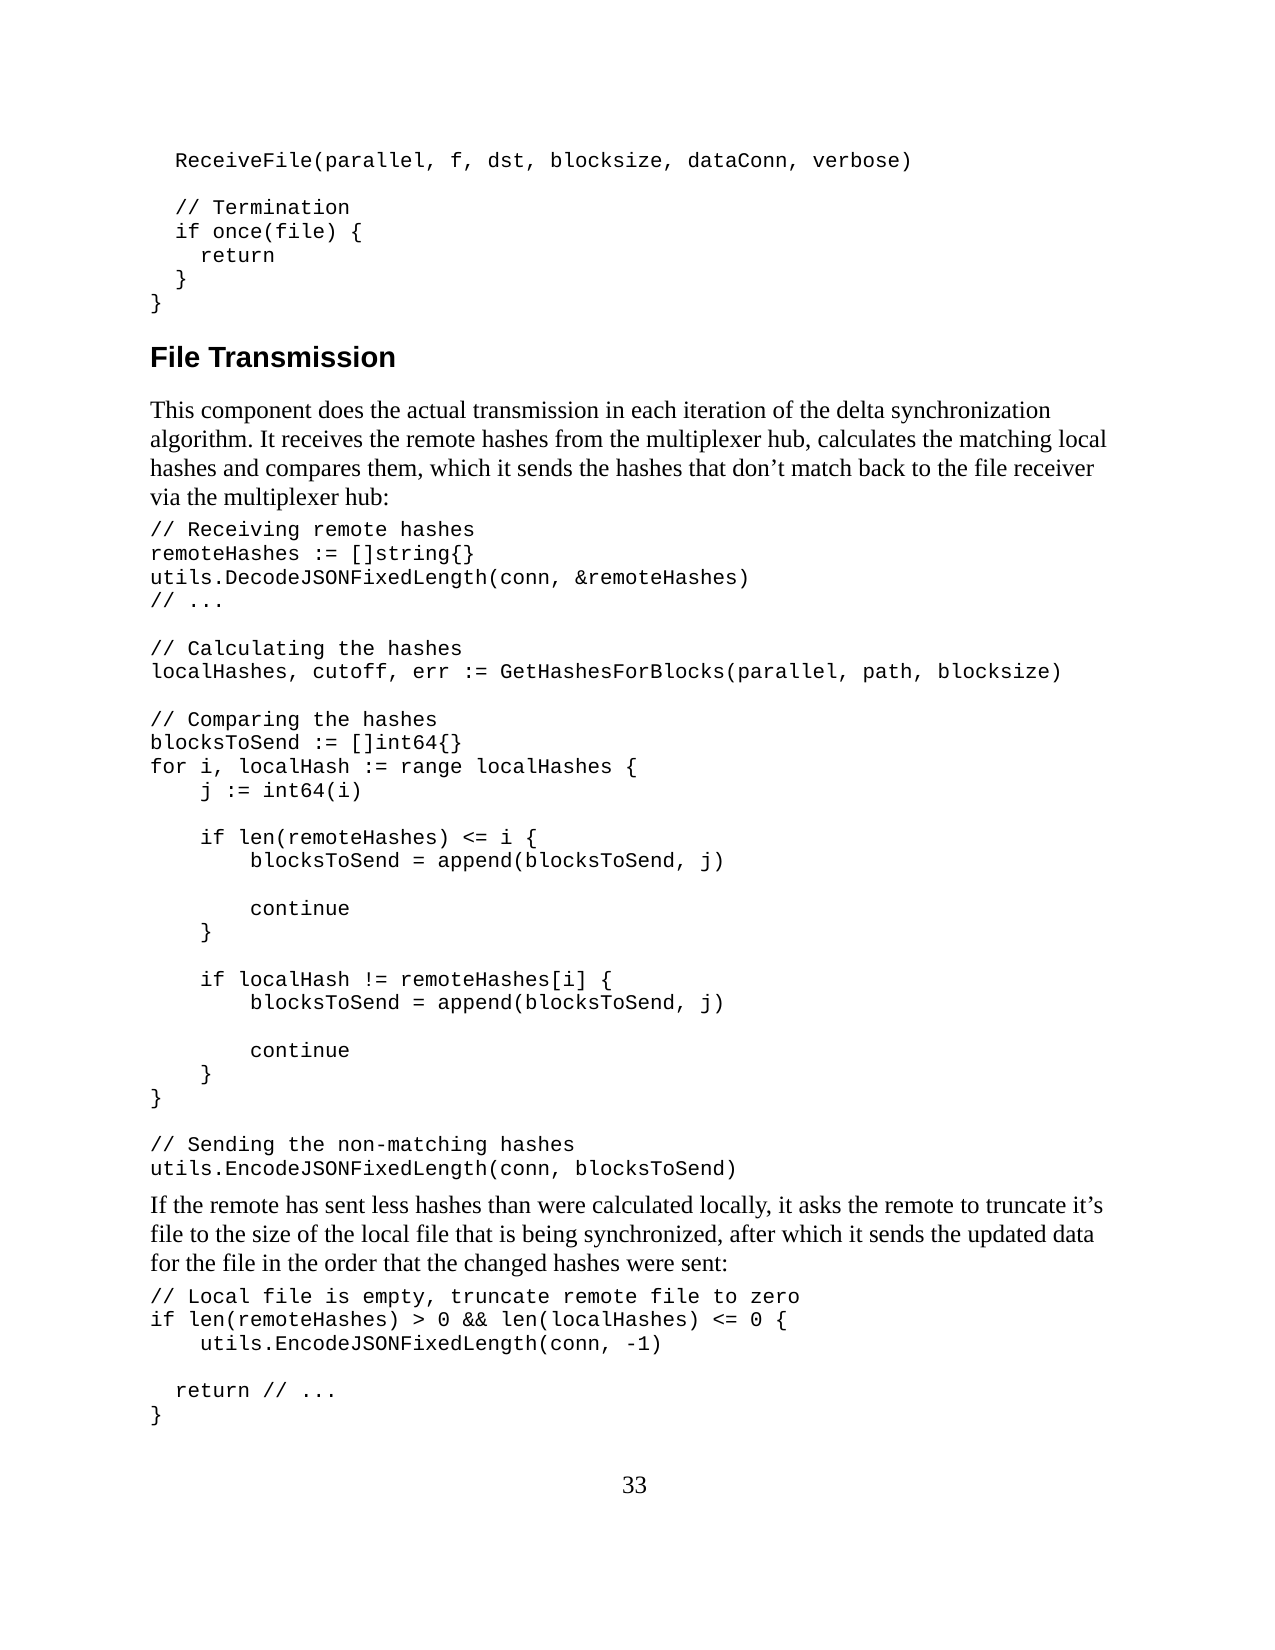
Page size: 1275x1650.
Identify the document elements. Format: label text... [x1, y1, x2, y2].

text if once(file) { [150, 221, 1125, 244]
text return // ... [150, 1380, 1125, 1404]
text } [150, 292, 1125, 316]
text This component does the actual transmission in each iteration of the delta synchronization algorithm. It receives the remote hashes from the multiplexer hub, calculates the matching local hashes and compares them, which it sends the hashes that don’t match back to the file receiver via the multiplexer hub: [150, 396, 1125, 511]
text blocksToSend = append(blocksToSend, j) [150, 992, 1125, 1016]
text utils.EncodeJSONFixedLength(conn, blocksToSend) [150, 1158, 1125, 1182]
text utils.DecodeJSONFixedLength(conn, &remoteHashes) [150, 567, 1125, 590]
text blocksToSend := []int64{} [150, 732, 1125, 756]
text j := int64(i) [150, 779, 1125, 803]
text continue [150, 1040, 1125, 1063]
text // ... [150, 590, 1125, 614]
text remoteHashes := []string{} [150, 543, 1125, 567]
text localHashes, cutoff, err := GetHashesForBlocks(parallel, path, blocksize) [150, 661, 1125, 685]
text // Calculating the hashes [150, 638, 1125, 661]
text } [150, 1404, 1125, 1428]
text blocksToSend = append(blocksToSend, j) [150, 851, 1125, 874]
text if len(remoteHashes) > 0 && len(localHashes) <= 0 { [150, 1309, 1125, 1333]
text if len(remoteHashes) <= i { [150, 827, 1125, 851]
text // Local file is empty, truncate remote file to zero [150, 1286, 1125, 1309]
text // Sending the non-matching hashes [150, 1134, 1125, 1158]
text } [150, 268, 1125, 292]
text } [150, 921, 1125, 945]
subtitle File Transmission [150, 341, 1125, 374]
text ReceiveFile(parallel, f, dst, blocksize, dataConn, verbose) [150, 150, 1125, 174]
text If the remote has sent less hashes than were calculated locally, it asks the remote to truncate it’s file to the size of the local file that is being synchronized, after which it sends the updated data for the file in the order that the changed hashes were sent: [150, 1191, 1125, 1277]
text // Termination [150, 197, 1125, 221]
text } [150, 1087, 1125, 1111]
text } [150, 1063, 1125, 1087]
text utils.EncodeJSONFixedLength(conn, -1) [150, 1333, 1125, 1357]
text continue [150, 898, 1125, 921]
text if localHash != remoteHashes[i] { [150, 969, 1125, 992]
text // Comparing the hashes [150, 709, 1125, 732]
text for i, localHash := range localHashes { [150, 756, 1125, 779]
text // Receiving remote hashes [150, 519, 1125, 543]
text return [150, 244, 1125, 268]
